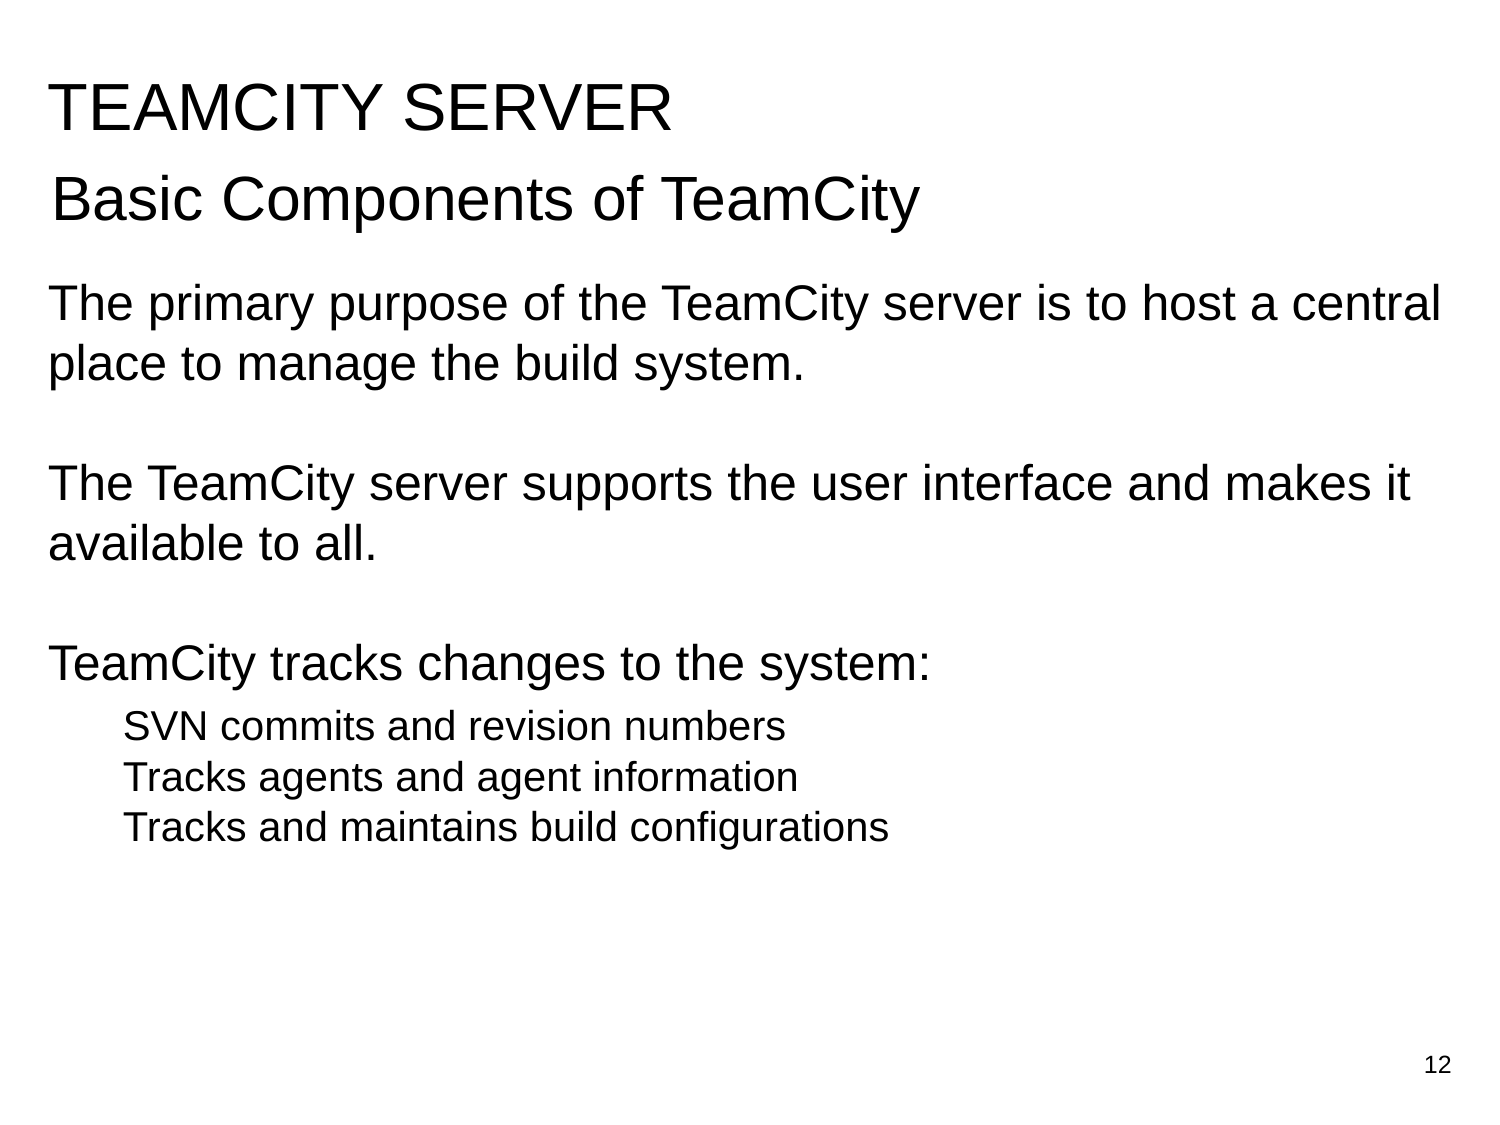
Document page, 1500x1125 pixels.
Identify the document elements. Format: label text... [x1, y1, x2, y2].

list Basic Components of TeamCity [48, 150, 1452, 241]
list The primary purpose of the TeamCity server is to host a central place to manage the build system. The TeamCity server supports the user interface and makes it available to all. TeamCity tracks changes to the system: SVN commits and revision numbers Tracks agents and agent information Tracks and maintains build configurations [48, 262, 1452, 1021]
slide_number [1325, 1047, 1452, 1080]
title Teamcity server [48, 57, 1452, 150]
